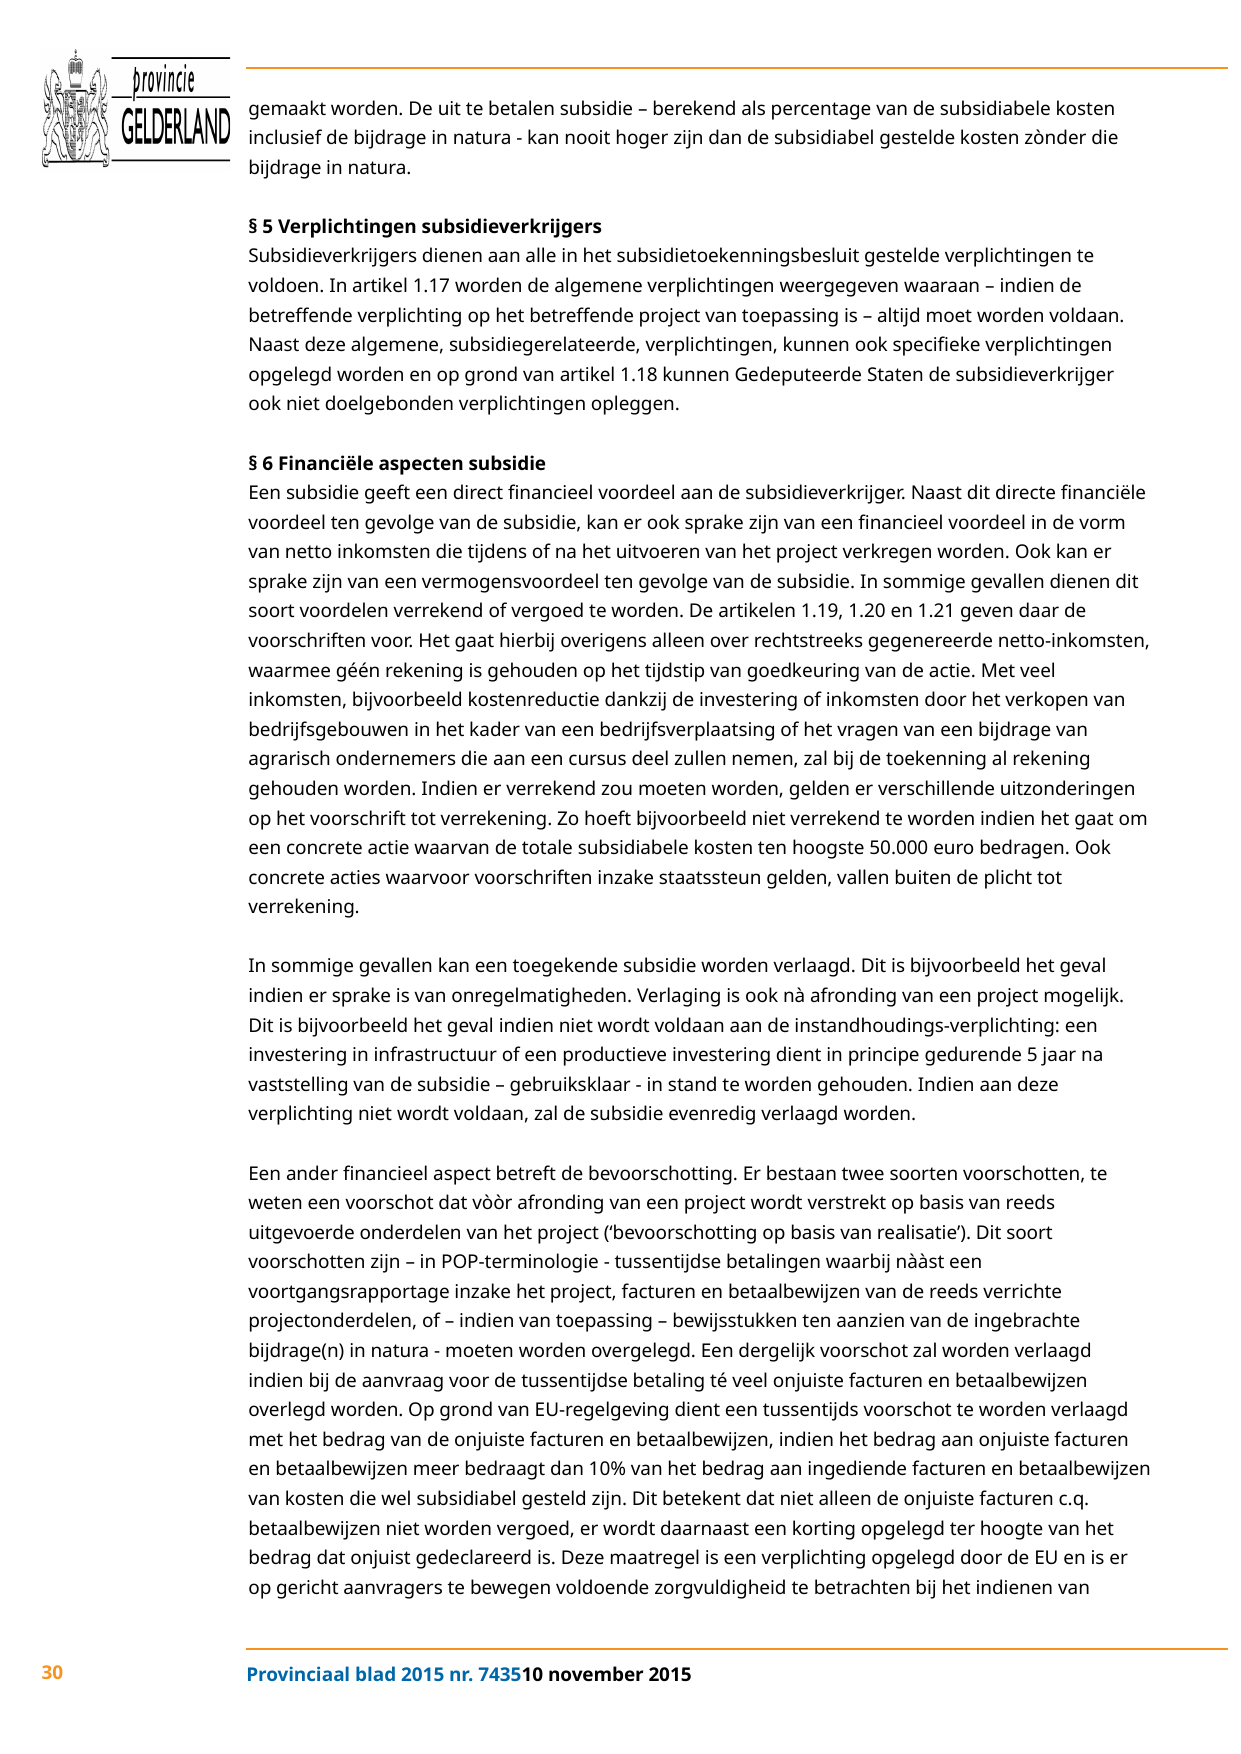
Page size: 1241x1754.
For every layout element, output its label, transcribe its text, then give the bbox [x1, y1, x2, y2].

text § 5 Verplichtingen subsidieverkrijgers [248, 213, 1152, 239]
text § 6 Financiële aspecten subsidie [248, 450, 1152, 476]
text Subsidieverkrijgers dienen aan alle in het subsidietoekenningsbesluit gestelde verplichtingen te voldoen. In artikel 1.17 worden de algemene verplichtingen weergegeven waaraan – indien de betreffende verplichting op het betreffende project van toepassing is – altijd moet worden voldaan. Naast deze algemene, subsidiegerelateerde, verplichtingen, kunnen ook specifieke verplichtingen opgelegd worden en op grond van artikel 1.18 kunnen Gedeputeerde Staten de subsidieverkrijger ook niet doelgebonden verplichtingen opleggen. [248, 243, 1152, 416]
text Een subsidie geeft een direct financieel voordeel aan de subsidieverkrijger. Naast dit directe financiële voordeel ten gevolge van de subsidie, kan er ook sprake zijn van een financieel voordeel in de vorm van netto inkomsten die tijdens of na het uitvoeren van het project verkregen worden. Ook kan er sprake zijn van een vermogensvoordeel ten gevolge van de subsidie. In sommige gevallen dienen dit soort voordelen verrekend of vergoed te worden. De artikelen 1.19, 1.20 en 1.21 geven daar de voorschriften voor. Het gaat hierbij overigens alleen over rechtstreeks gegenereerde netto-inkomsten, waarmee géén rekening is gehouden op het tijdstip van goedkeuring van de actie. Met veel inkomsten, bijvoorbeeld kostenreductie dankzij de investering of inkomsten door het verkopen van bedrijfsgebouwen in het kader van een bedrijfsverplaatsing of het vragen van een bijdrage van agrarisch ondernemers die aan een cursus deel zullen nemen, zal bij de toekenning al rekening gehouden worden. Indien er verrekend zou moeten worden, gelden er verschillende uitzonderingen op het voorschrift tot verrekening. Zo hoeft bijvoorbeeld niet verrekend te worden indien het gaat om een concrete actie waarvan de totale subsidiabele kosten ten hoogste 50.000 euro bedragen. Ook concrete acties waarvoor voorschriften inzake staatssteun gelden, vallen buiten de plicht tot verrekening. [248, 479, 1152, 919]
text gemaakt worden. De uit te betalen subsidie – berekend als percentage van de subsidiabele kosten inclusief de bijdrage in natura - kan nooit hoger zijn dan de subsidiabel gestelde kosten zònder die bijdrage in natura. [248, 95, 1152, 180]
text Een ander financieel aspect betreft de bevoorschotting. Er bestaan twee soorten voorschotten, te weten een voorschot dat vòòr afronding van een project wordt verstrekt op basis van reeds uitgevoerde onderdelen van het project (‘bevoorschotting op basis van realisatie’). Dit soort voorschotten zijn – in POP-terminologie - tussentijdse betalingen waarbij nààst een voortgangsrapportage inzake het project, facturen en betaalbewijzen van de reeds verrichte projectonderdelen, of – indien van toepassing – bewijsstukken ten aanzien van de ingebrachte bijdrage(n) in natura - moeten worden overgelegd. Een dergelijk voorschot zal worden verlaagd indien bij de aanvraag voor de tussentijdse betaling té veel onjuiste facturen en betaalbewijzen overlegd worden. Op grond van EU-regelgeving dient een tussentijds voorschot te worden verlaagd met het bedrag van de onjuiste facturen en betaalbewijzen, indien het bedrag aan onjuiste facturen en betaalbewijzen meer bedraagt dan 10% van het bedrag aan ingediende facturen en betaalbewijzen van kosten die wel subsidiabel gesteld zijn. Dit betekent dat niet alleen de onjuiste facturen c.q. betaalbewijzen niet worden vergoed, er wordt daarnaast een korting opgelegd ter hoogte van het bedrag dat onjuist gedeclareerd is. Deze maatregel is een verplichting opgelegd door de EU en is er op gericht aanvragers te bewegen voldoende zorgvuldigheid te betrachten bij het indienen van [248, 1160, 1152, 1600]
picture [41, 47, 231, 172]
text In sommige gevallen kan een toegekende subsidie worden verlaagd. Dit is bijvoorbeeld het geval indien er sprake is van onregelmatigheden. Verlaging is ook nà afronding van een project mogelijk. Dit is bijvoorbeeld het geval indien niet wordt voldaan aan de instandhoudings-verplichting: een investering in infrastructuur of een productieve investering dient in principe gedurende 5 jaar na vaststelling van de subsidie – gebruiksklaar - in stand te worden gehouden. Indien aan deze verplichting niet wordt voldaan, zal de subsidie evenredig verlaagd worden. [248, 953, 1152, 1126]
